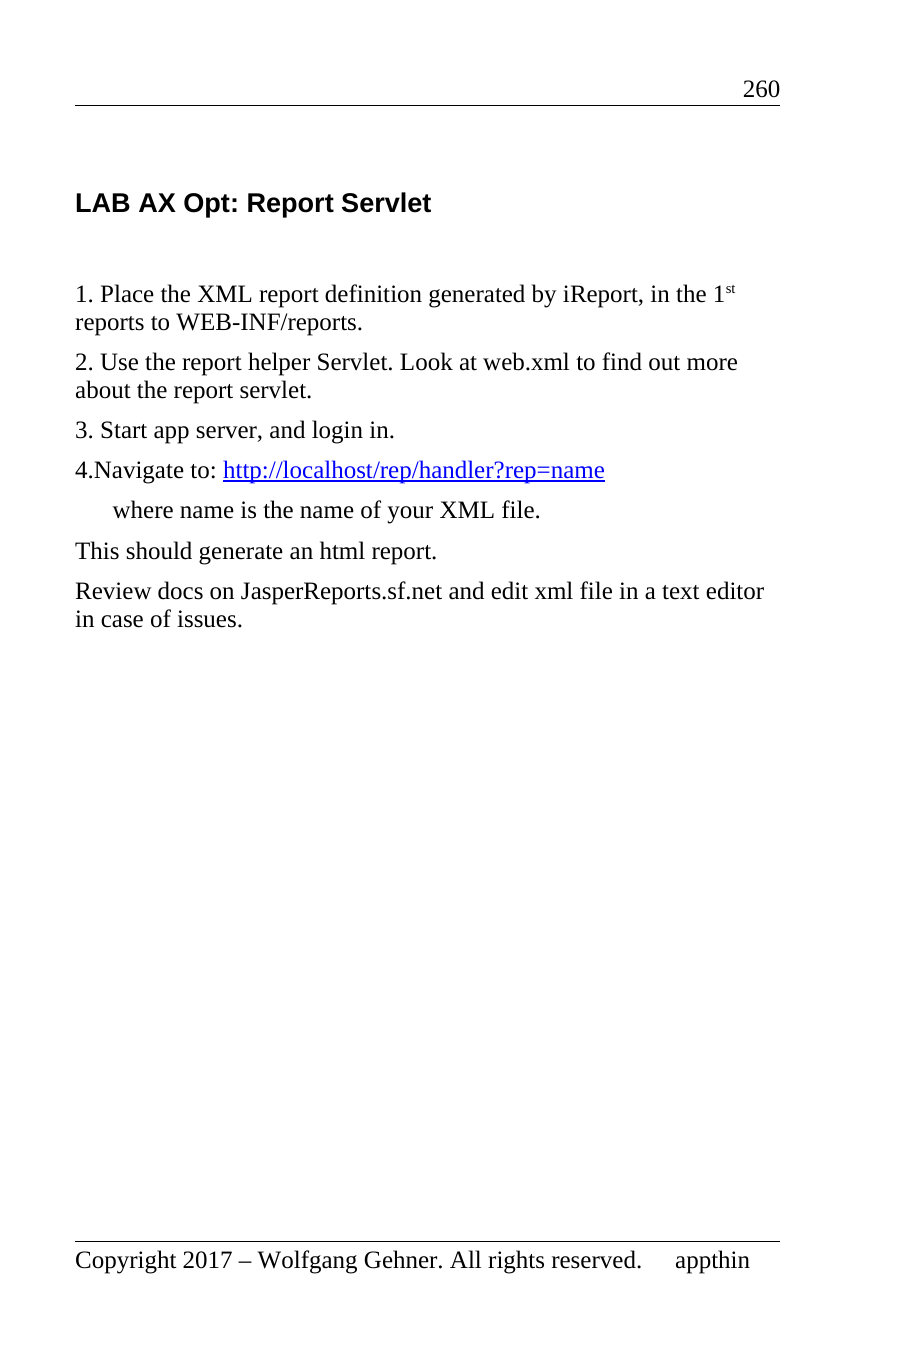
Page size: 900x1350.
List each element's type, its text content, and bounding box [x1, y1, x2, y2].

text 3. Start app server, and login in. [75, 416, 780, 444]
text 4.Navigate to: http://localhost/rep/handler?rep=name [75, 456, 780, 484]
text Review docs on JasperReports.sf.net and edit xml file in a text editor in case of issues. [75, 577, 780, 632]
text This should generate an html report. [75, 537, 780, 564]
text 1. Place the XML report definition generated by iReport, in the 1st reports to WEB-INF/reports. [75, 280, 780, 336]
text 2. Use the report helper Servlet. Look at web.xml to find out more about the report servlet. [75, 348, 780, 404]
text where name is the name of your XML file. [112, 497, 780, 524]
subtitle LAB AX Opt: Report Servlet [75, 188, 780, 219]
